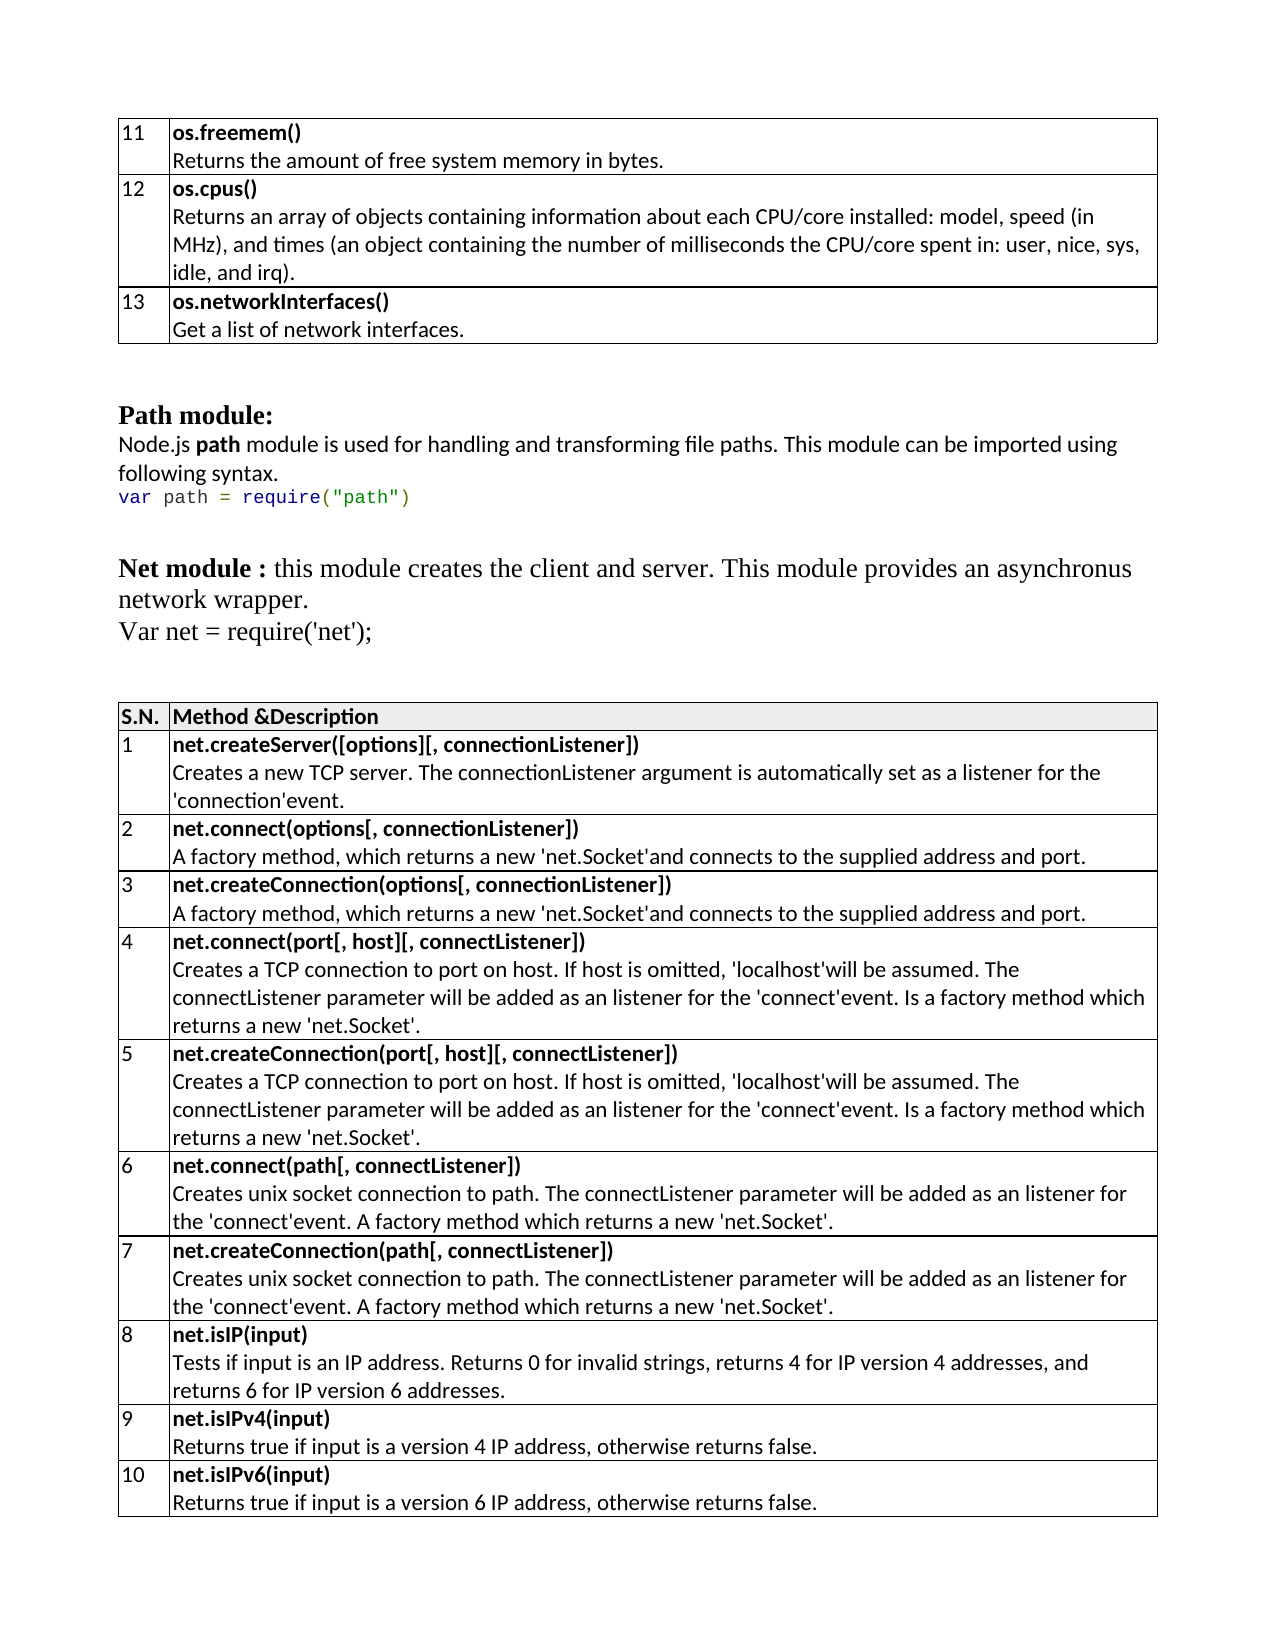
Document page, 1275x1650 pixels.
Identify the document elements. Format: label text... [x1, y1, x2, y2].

table_cell net.createConnection(path[, connectListener]) Creates unix socket connection to path. The connectListener parameter will be added as an listener for the 'connect'event. A factory method which returns a new 'net.Socket'. [170, 1237, 1157, 1320]
table_cell os.freemem() Returns the amount of free system memory in bytes. [170, 119, 1157, 174]
table_cell 4 [119, 928, 169, 1039]
text Node.js path module is used for handling and transforming file paths. This module can be imported using following syntax. [118, 430, 1157, 487]
table_cell net.isIPv4(input) Returns true if input is a version 4 IP address, otherwise returns false. [170, 1405, 1157, 1460]
table_header S.N. [119, 703, 169, 730]
table_cell net.isIPv6(input) Returns true if input is a version 6 IP address, otherwise returns false. [170, 1461, 1157, 1516]
table_cell 3 [119, 872, 169, 927]
table_cell 9 [119, 1405, 169, 1460]
text Path module: [118, 399, 1157, 430]
table_cell 10 [119, 1461, 169, 1516]
table_cell 13 [119, 288, 169, 343]
table_cell 12 [119, 175, 169, 286]
table_cell net.connect(path[, connectListener]) Creates unix socket connection to path. The connectListener parameter will be added as an listener for the 'connect'event. A factory method which returns a new 'net.Socket'. [170, 1152, 1157, 1235]
table_cell os.cpus() Returns an array of objects containing information about each CPU/core installed: model, speed (in MHz), and times (an object containing the number of milliseconds the CPU/core spent in: user, nice, sys, idle, and irq). [170, 175, 1157, 286]
table_cell 1 [119, 731, 169, 814]
table_cell 11 [119, 119, 169, 174]
table_cell 8 [119, 1321, 169, 1404]
table_cell net.isIP(input) Tests if input is an IP address. Returns 0 for invalid strings, returns 4 for IP version 4 addresses, and returns 6 for IP version 6 addresses. [170, 1321, 1157, 1404]
table_header Method &Description [170, 703, 1157, 730]
table_cell net.connect(options[, connectionListener]) A factory method, which returns a new 'net.Socket'and connects to the supplied address and port. [170, 815, 1157, 870]
table_cell 2 [119, 815, 169, 870]
table_cell net.createServer([options][, connectionListener]) Creates a new TCP server. The connectionListener argument is automatically set as a listener for the 'connection'event. [170, 731, 1157, 814]
table_cell 6 [119, 1152, 169, 1235]
table_cell 5 [119, 1040, 169, 1151]
text Var net = require('net'); [118, 614, 1157, 646]
table_cell net.createConnection(options[, connectionListener]) A factory method, which returns a new 'net.Socket'and connects to the supplied address and port. [170, 872, 1157, 927]
text Net module : this module creates the client and server. This module provides an asynchronus network wrapper. [118, 552, 1157, 614]
text var path = require("path") [118, 487, 1157, 509]
table_cell os.networkInterfaces() Get a list of network interfaces. [170, 288, 1157, 343]
table_cell net.connect(port[, host][, connectListener]) Creates a TCP connection to port on host. If host is omitted, 'localhost'will be assumed. The connectListener parameter will be added as an listener for the 'connect'event. Is a factory method which returns a new 'net.Socket'. [170, 928, 1157, 1039]
table_cell 7 [119, 1237, 169, 1320]
table_cell net.createConnection(port[, host][, connectListener]) Creates a TCP connection to port on host. If host is omitted, 'localhost'will be assumed. The connectListener parameter will be added as an listener for the 'connect'event. Is a factory method which returns a new 'net.Socket'. [170, 1040, 1157, 1151]
